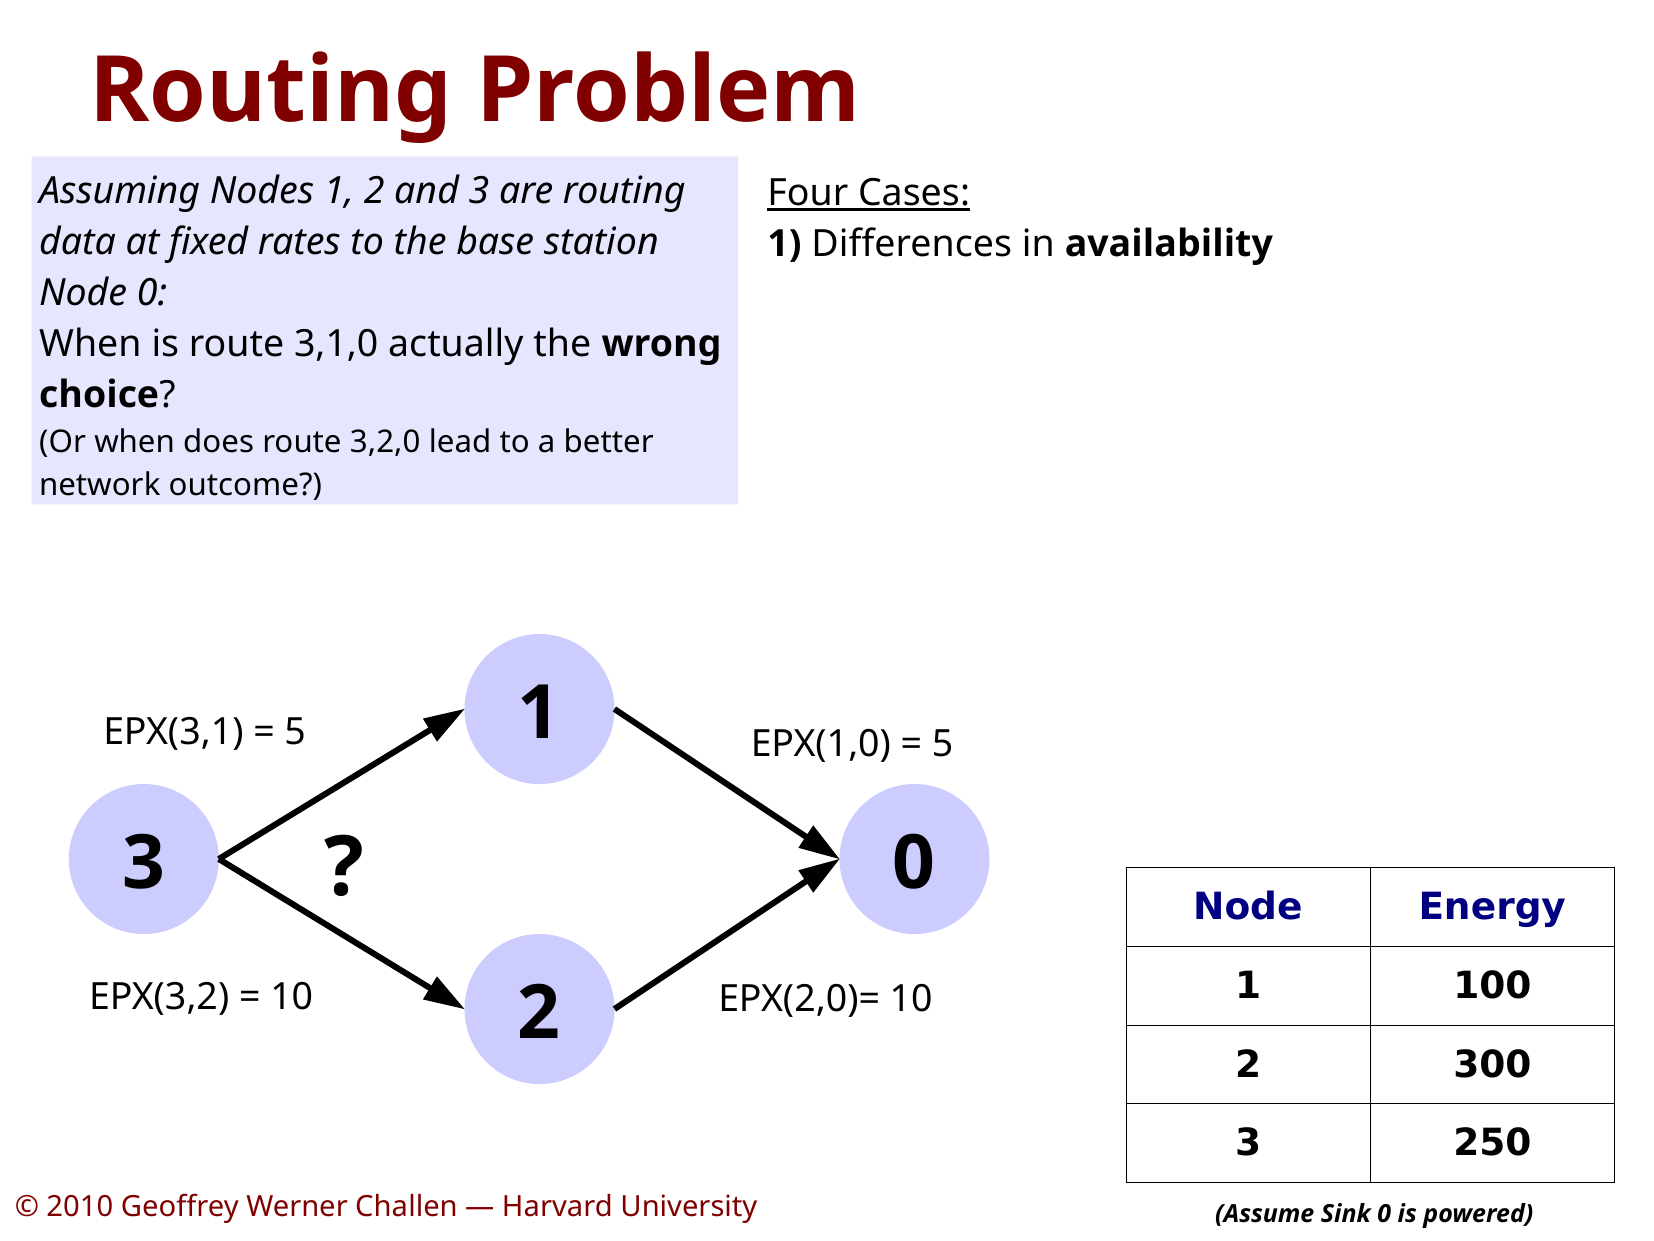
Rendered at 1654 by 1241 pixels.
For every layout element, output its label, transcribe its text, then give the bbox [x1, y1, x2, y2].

text_box ? [309, 799, 382, 913]
table_cell 100 [1371, 947, 1614, 1025]
table_header Node [1127, 868, 1370, 946]
text_box 3 [68, 784, 219, 935]
text_box 1 [464, 634, 615, 785]
text_box EPX(2,0)= 10 [703, 964, 982, 1055]
table_cell 2 [1127, 1026, 1370, 1103]
table_cell 1 [1127, 947, 1370, 1025]
text_box 0 [839, 784, 990, 935]
title Routing Problem [51, 0, 1654, 173]
text_box Assuming Nodes 1, 2 and 3 are routing data at fixed rates to the base station Node 0: When is route 3,1,0 actually the wrong choice? (Or when does route 3,2,0 lead to a better network outcome?) [31, 156, 739, 462]
text_box EPX(3,1) = 5 [88, 697, 338, 757]
text_box EPX(3,2) = 10 [74, 962, 348, 1022]
table_cell 300 [1371, 1026, 1614, 1103]
table_cell 3 [1127, 1104, 1370, 1182]
table_cell 250 [1371, 1104, 1614, 1182]
text_box EPX(1,0) = 5 [736, 708, 986, 768]
table_header Energy [1371, 868, 1614, 946]
text_box 2 [464, 934, 615, 1085]
text_box (Assume Sink 0 is powered) [1147, 1188, 1602, 1233]
text_box Four Cases: 1) Differences in availability [752, 157, 1399, 439]
